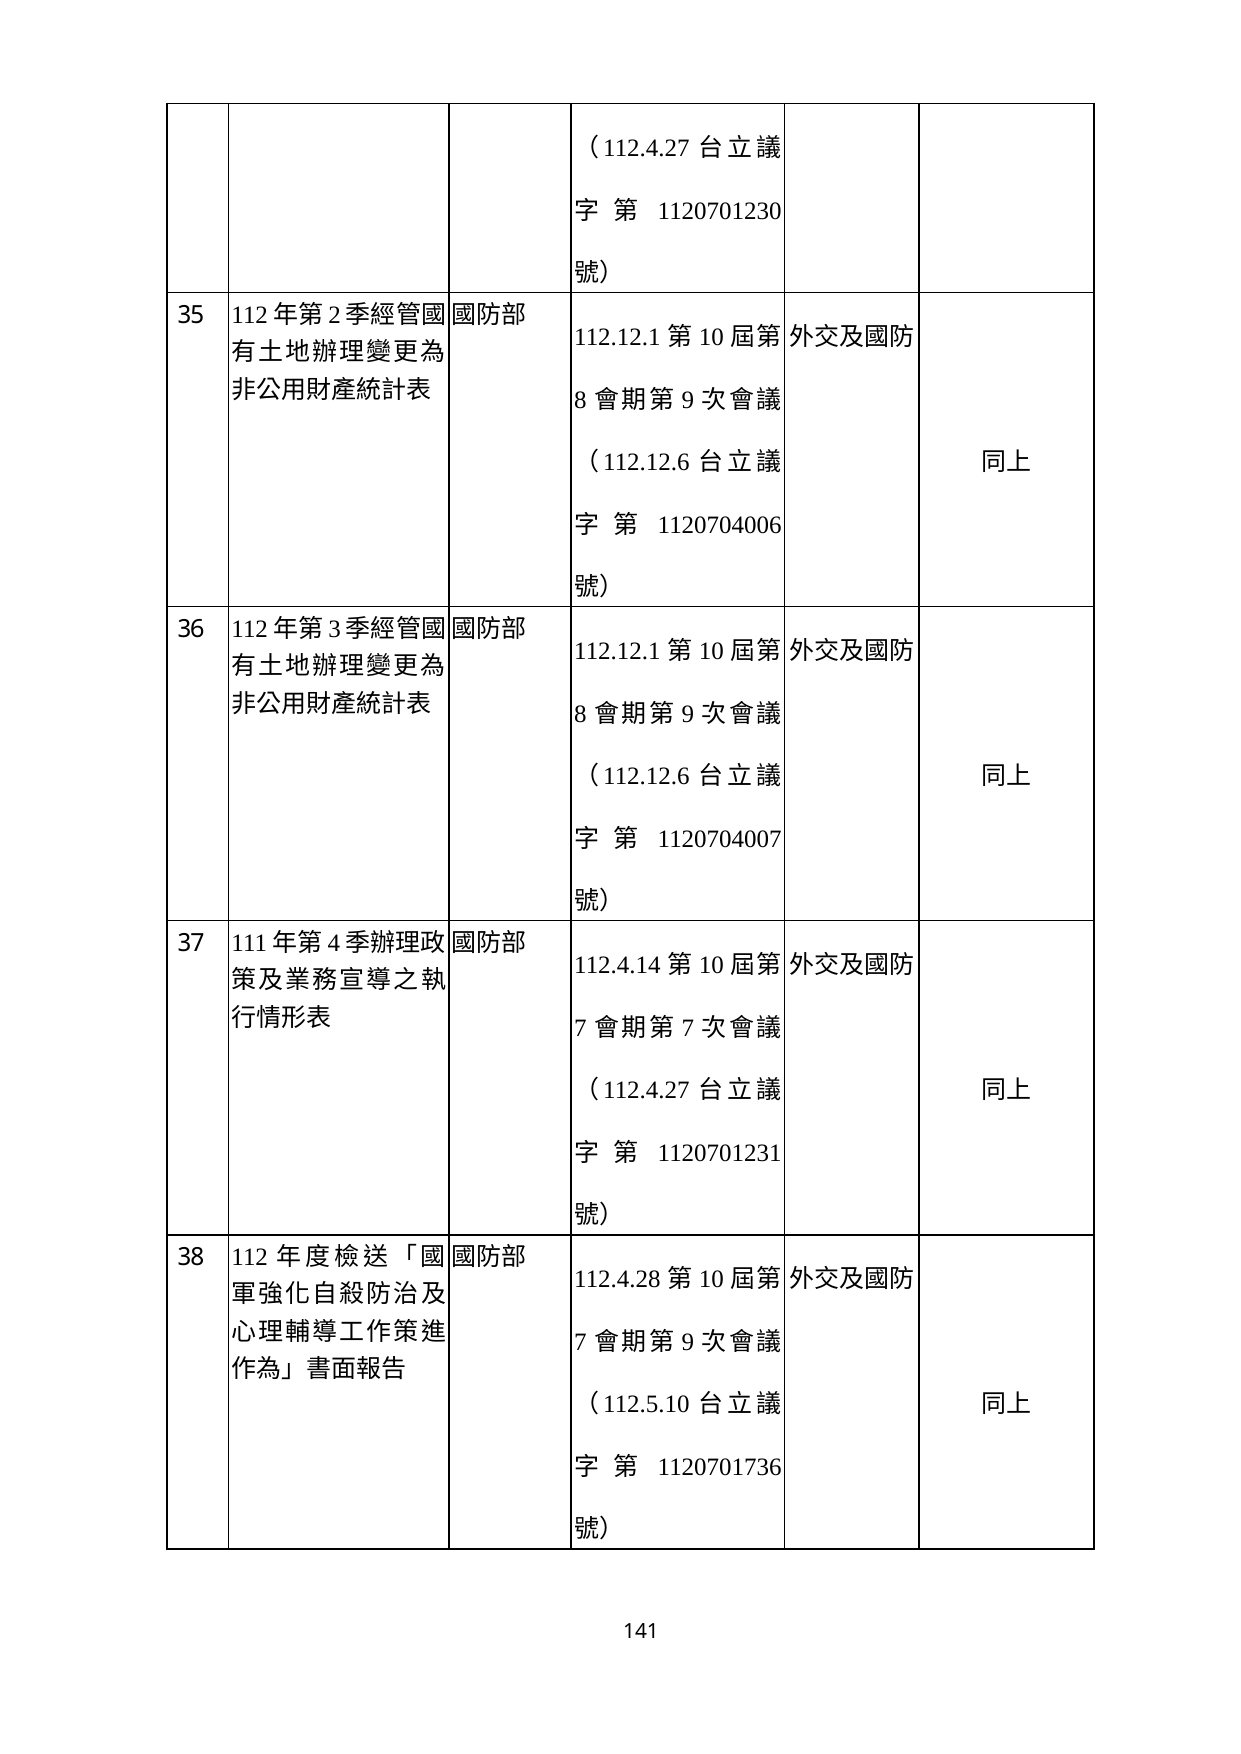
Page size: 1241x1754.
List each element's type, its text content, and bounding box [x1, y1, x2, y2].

table_cell 外交及國防 [785, 607, 918, 920]
table_cell 同上 [920, 1236, 1093, 1548]
table_cell [168, 921, 228, 1234]
table_cell 國防部 [450, 293, 570, 606]
table_cell 同上 [920, 293, 1093, 606]
table_cell 外交及國防 [785, 921, 918, 1234]
table_cell [229, 104, 448, 292]
table_cell 111年第4季辦理政策及業務宣導之執行情形表 [229, 921, 448, 1234]
table_cell 同上 [920, 921, 1093, 1234]
table_cell [785, 104, 918, 292]
table_cell [168, 1236, 228, 1548]
table_cell 112.4.28第10屆第7會期第9次會議（112.5.10台立議字第1120701736號） [572, 1236, 784, 1548]
table_cell [168, 607, 228, 920]
table_cell [168, 104, 228, 292]
table_cell 同上 [920, 607, 1093, 920]
table_cell 國防部 [450, 607, 570, 920]
table_cell 外交及國防 [785, 293, 918, 606]
table_cell 112.12.1第10屆第8會期第9次會議（112.12.6台立議字第1120704007號） [572, 607, 784, 920]
table_cell 112年第2季經管國有土地辦理變更為非公用財產統計表 [229, 293, 448, 606]
table_cell 112.12.1第10屆第8會期第9次會議（112.12.6台立議字第1120704006號） [572, 293, 784, 606]
table_cell 國防部 [450, 921, 570, 1234]
table_cell [920, 104, 1093, 292]
table_cell 外交及國防 [785, 1236, 918, 1548]
table_cell [168, 293, 228, 606]
table_cell [450, 104, 570, 292]
table_cell 112.4.14第10屆第7會期第7次會議（112.4.27台立議字第1120701231號） [572, 921, 784, 1234]
table_cell 國防部 [450, 1236, 570, 1548]
table_cell （112.4.27台立議字第1120701230號） [572, 104, 784, 292]
table_cell 112年第3季經管國有土地辦理變更為非公用財產統計表 [229, 607, 448, 920]
table_cell 112年度檢送「國軍強化自殺防治及心理輔導工作策進作為」書面報告 [229, 1236, 448, 1548]
